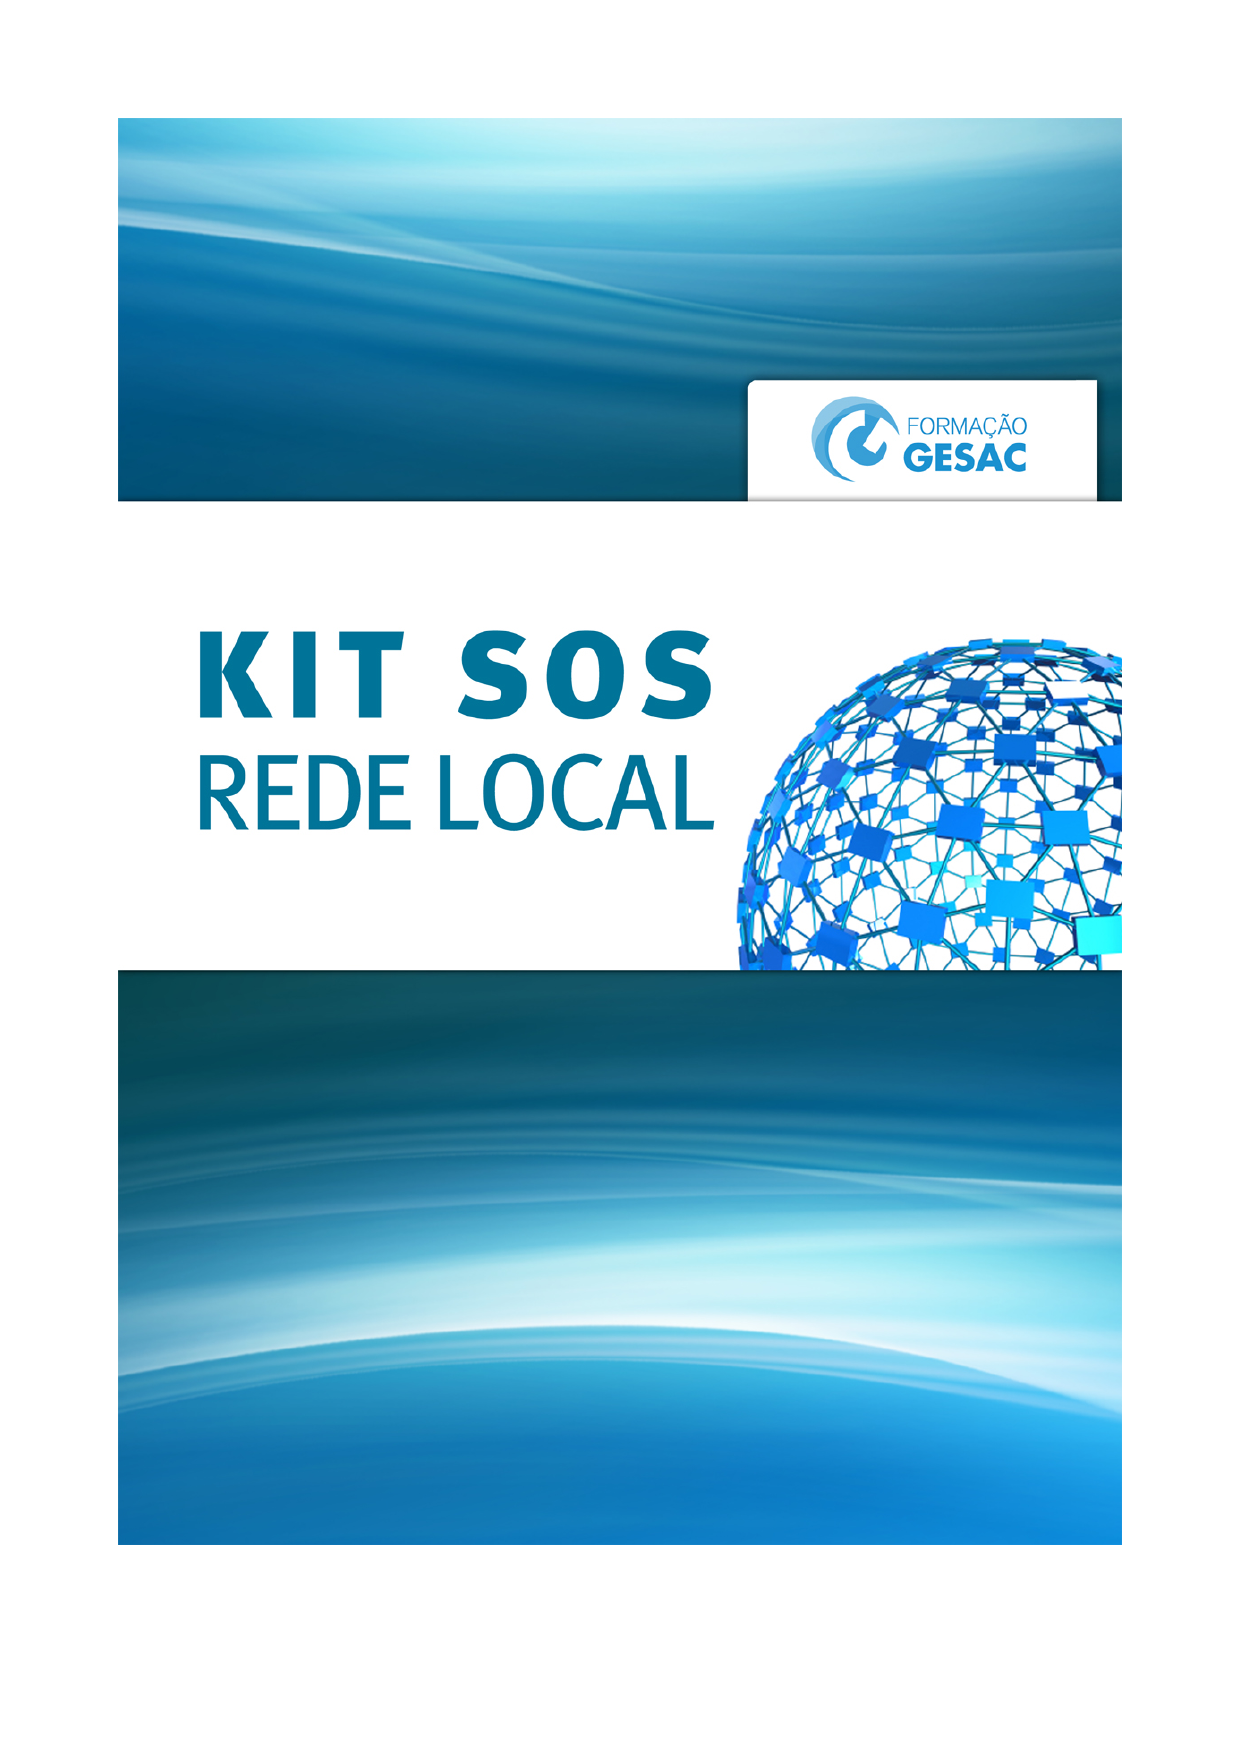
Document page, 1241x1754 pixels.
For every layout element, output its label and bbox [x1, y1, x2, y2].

picture [515, 465, 540, 476]
picture [118, 118, 1122, 1120]
picture [549, 470, 566, 476]
picture [218, 1056, 258, 1064]
picture [179, 316, 202, 323]
picture [510, 1029, 524, 1034]
picture [860, 1036, 873, 1041]
picture [582, 472, 609, 476]
picture [162, 339, 179, 347]
picture [616, 469, 628, 473]
picture [118, 1107, 1122, 1545]
picture [171, 332, 192, 337]
picture [246, 350, 263, 356]
picture [118, 306, 175, 335]
